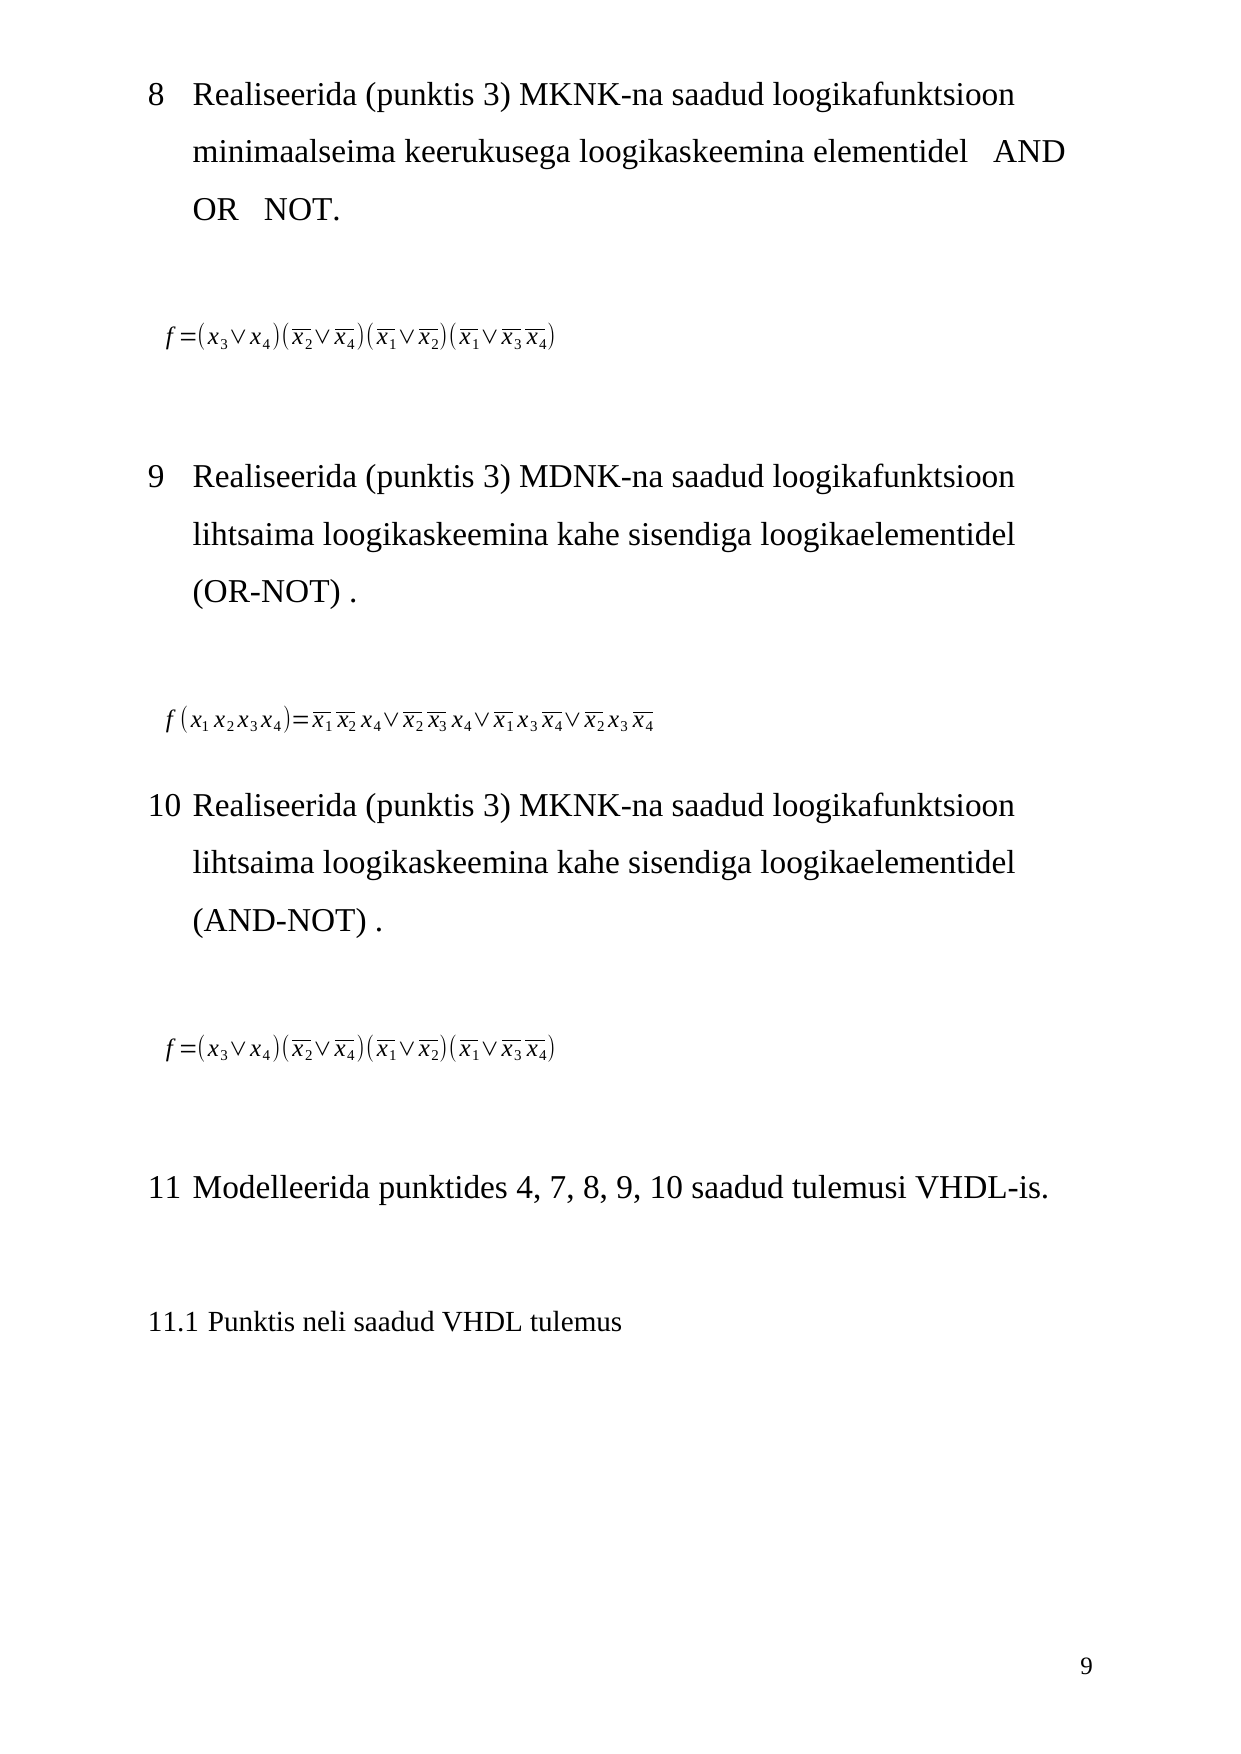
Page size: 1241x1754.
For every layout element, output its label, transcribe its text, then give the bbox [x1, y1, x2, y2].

subtitle Realiseerida (punktis 3) MDNK-na saadud loogikafunktsioon lihtsaima loogikaskeemina kahe sisendiga loogikaelementidel (OR-NOT) . [148, 456, 1093, 609]
subtitle Punktis neli saadud VHDL tulemus [148, 1304, 1093, 1338]
subtitle Modelleerida punktides 4, 7, 8, 9, 10 saadud tulemusi VHDL-is. [148, 1167, 1093, 1206]
subtitle Realiseerida (punktis 3) MKNK-na saadud loogikafunktsioon minimaalseima keerukusega loogikaskeemina elementidel AND OR NOT. [148, 74, 1093, 227]
subtitle Realiseerida (punktis 3) MKNK-na saadud loogikafunktsioon lihtsaima loogikaskeemina kahe sisendiga loogikaelementidel (AND-NOT) . [148, 785, 1093, 938]
